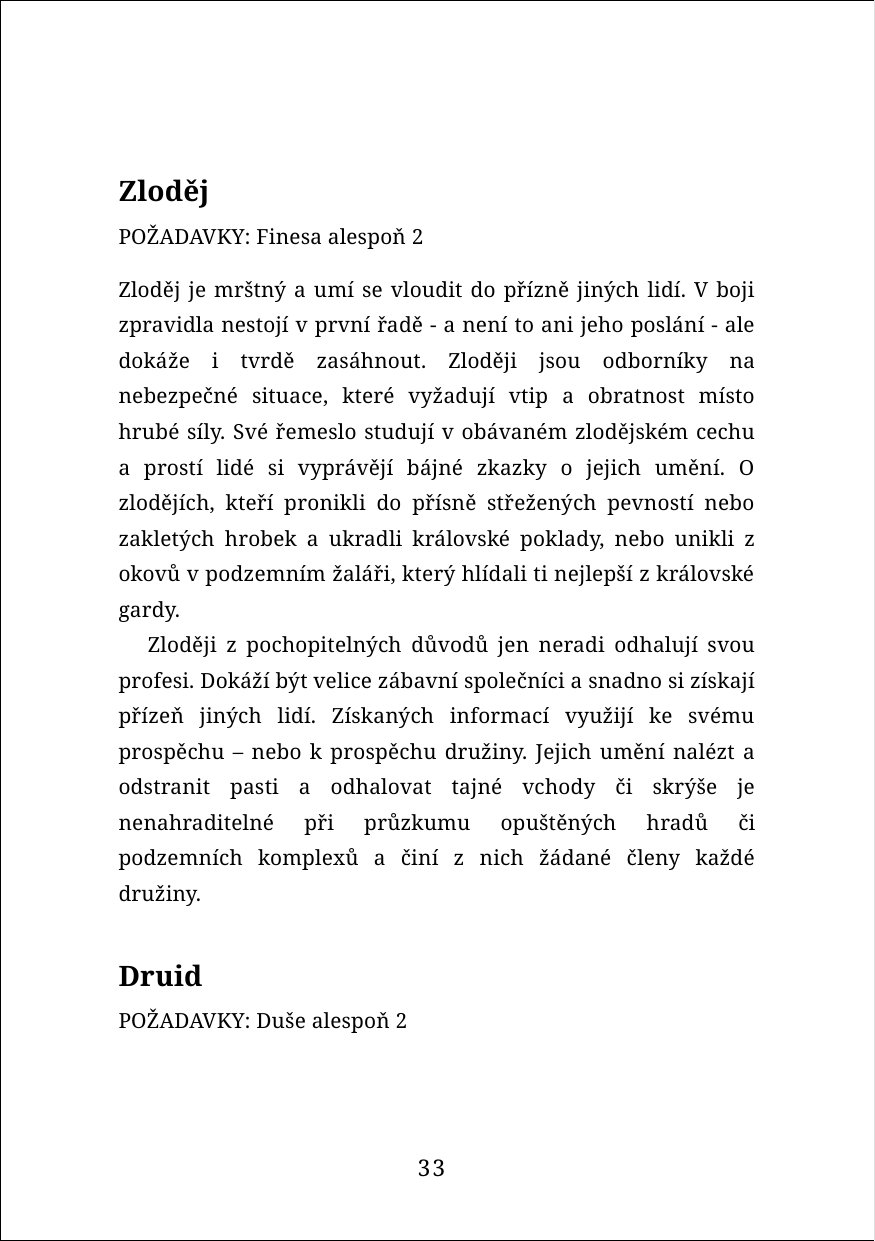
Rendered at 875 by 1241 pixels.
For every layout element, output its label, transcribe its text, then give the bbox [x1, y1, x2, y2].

text Zloděj je mrštný a umí se vloudit do přízně jiných lidí. V boji zpravidla nestojí v první řadě - a není to ani jeho poslání - ale dokáže i tvrdě zasáhnout. Zloději jsou odborníky na nebezpečné situace, které vyžadují vtip a obratnost místo hrubé síly. Své řemeslo studují v obávaném zlodějském cechu a prostí lidé si vyprávějí bájné zkazky o jejich umění. O zlodějích, kteří pronikli do přísně střežených pevností nebo zakletých hrobek a ukradli královské poklady, nebo unikli z okovů v podzemním žaláři, který hlídali ti nejlepší z královské gardy. Zloději z pochopitelných důvodů jen neradi odhalují svou profesi. Dokáží být velice zábavní společníci a snadno si získají přízeň jiných lidí. Získaných informací využijí ke svému prospěchu – nebo k prospěchu družiny. Jejich umění nalézt a odstranit pasti a odhalovat tajné vchody či skrýše je nenahraditelné při průzkumu opuštěných hradů či podzemních komplexů a činí z nich žádané členy každé družiny. [118, 275, 756, 907]
text POŽADAVKY: Duše alespoň 2 [118, 1006, 756, 1034]
subtitle Druid [118, 956, 756, 994]
text POŽADAVKY: Finesa alespoň 2 [118, 222, 756, 250]
subtitle Zloděj [118, 172, 756, 210]
